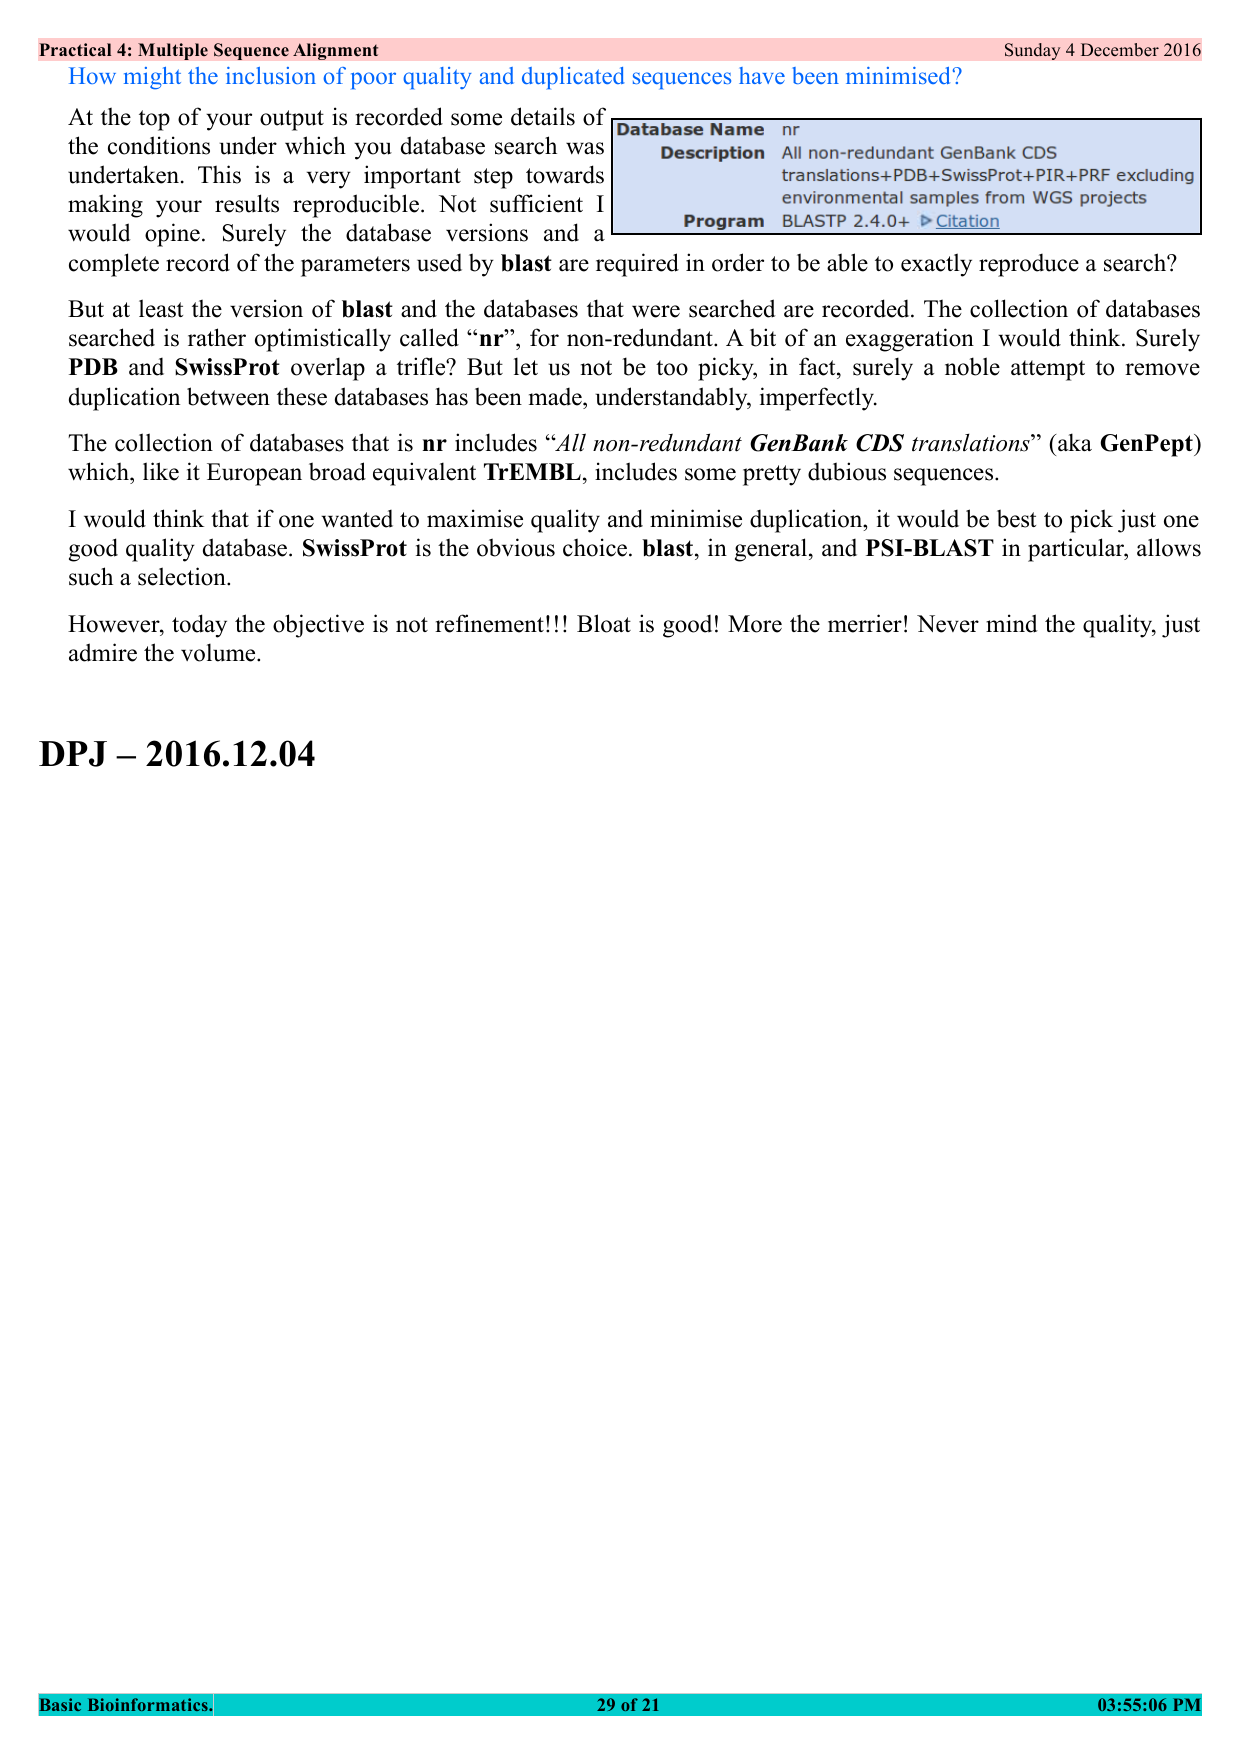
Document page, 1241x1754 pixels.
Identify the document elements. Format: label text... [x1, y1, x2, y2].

text How might the inclusion of poor quality and duplicated sequences have been minimised? [68, 61, 1202, 89]
text The collection of databases that is nr includes “All non-redundant GenBank CDS translations” (aka GenPept) which, like it European broad equivalent TrEMBL, includes some pretty dubious sequences. [68, 428, 1202, 486]
text DPJ – 2016.12.04 [38, 731, 1202, 774]
text But at least the version of blast and the databases that were searched are recorded. The collection of databases searched is rather optimistically called “nr”, for non-redundant. A bit of an exaggeration I would think. Surely PDB and SwissProt overlap a trifle? But let us not be too picky, in fact, surely a noble attempt to remove duplication between these databases has been made, understandably, imperfectly. [68, 294, 1202, 410]
picture [613, 120, 1200, 233]
text I would think that if one wanted to maximise quality and minimise duplication, it would be best to pick just one good quality database. SwissProt is the obvious choice. blast, in general, and PSI-BLAST in particular, allows such a selection. [68, 504, 1202, 591]
text At the top of your output is recorded some details of the conditions under which you database search was undertaken. This is a very important step towards making your results reproducible. Not sufficient I would opine. Surely the database versions and a complete record of the parameters used by blast are required in order to be able to exactly reproduce a search? [68, 102, 1202, 276]
text However, today the objective is not refinement!!! Bloat is good! More the merrier! Never mind the quality, just admire the volume. [68, 609, 1202, 667]
